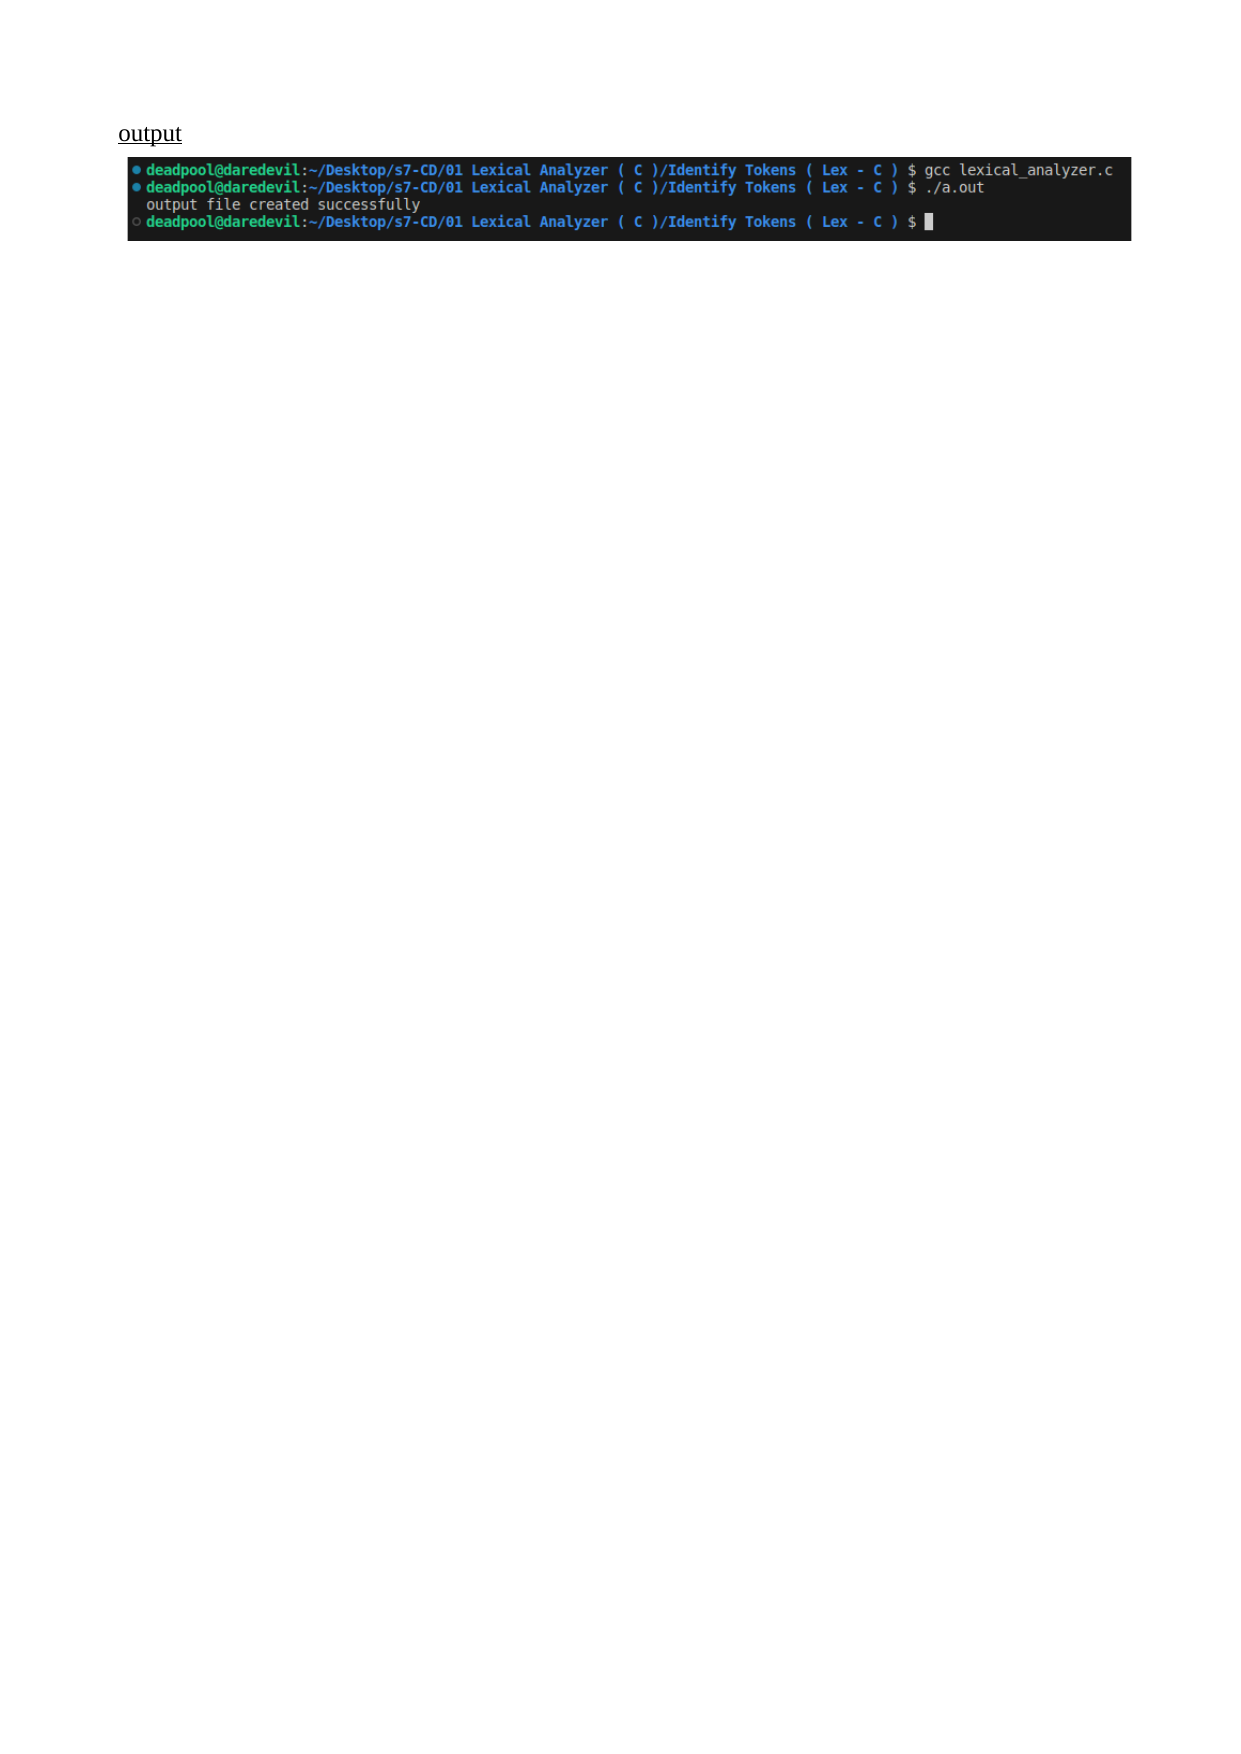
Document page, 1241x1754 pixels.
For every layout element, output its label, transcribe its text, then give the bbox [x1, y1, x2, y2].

picture [127, 157, 1132, 241]
text output [118, 118, 1122, 147]
